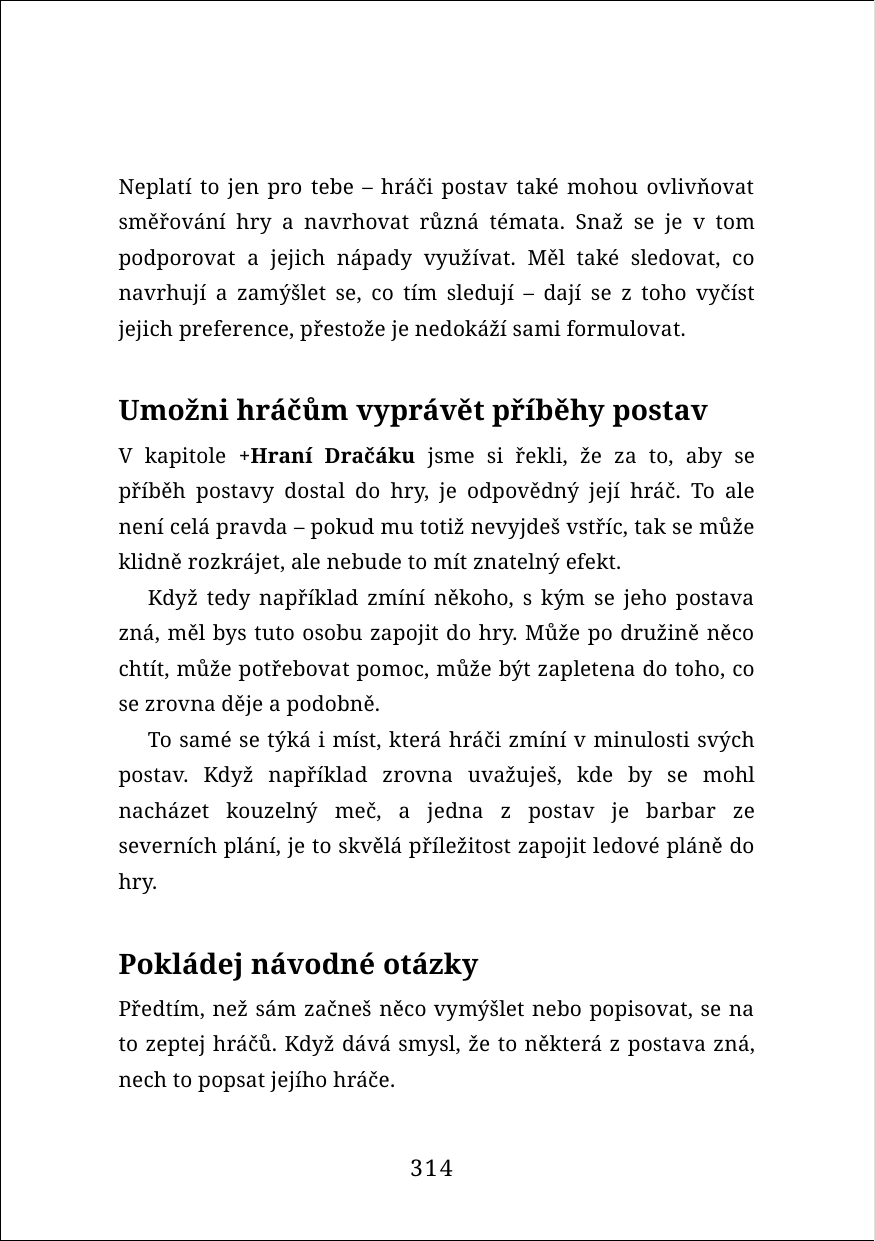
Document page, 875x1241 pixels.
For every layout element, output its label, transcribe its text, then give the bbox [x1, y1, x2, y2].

subtitle Umožni hráčům vyprávět příběhy postav [118, 391, 756, 429]
subtitle Pokládej návodné otázky [118, 944, 756, 982]
text Předtím, než sám začneš něco vymýšlet nebo popisovat, se na to zeptej hráčů. Když dává smysl, že to některá z postava zná, nech to popsat jejího hráče. [118, 994, 756, 1093]
text Neplatí to jen pro tebe – hráči postav také mohou ovlivňovat směřování hry a navrhovat různá témata. Snaž se je v tom podporovat a jejich nápady využívat. Měl také sledovat, co navrhují a zamýšlet se, co tím sledují – dají se z toho vyčíst jejich preference, přestože je nedokáží sami formulovat. [118, 172, 756, 342]
text V kapitole +Hraní Dračáku jsme si řekli, že za to, aby se příběh postavy dostal do hry, je odpovědný její hráč. To ale není celá pravda – pokud mu totiž nevyjdeš vstříc, tak se může klidně rozkrájet, ale nebude to mít znatelný efekt. Když tedy například zmíní někoho, s kým se jeho postava zná, měl bys tuto osobu zapojit do hry. Může po družině něco chtít, může potřebovat pomoc, může být zapletena do toho, co se zrovna děje a podobně. To samé se týká i míst, která hráči zmíní v minulosti svých postav. Když například zrovna uvažuješ, kde by se mohl nacházet kouzelný meč, a jedna z postav je barbar ze severních plání, je to skvělá příležitost zapojit ledové pláně do hry. [118, 441, 756, 896]
